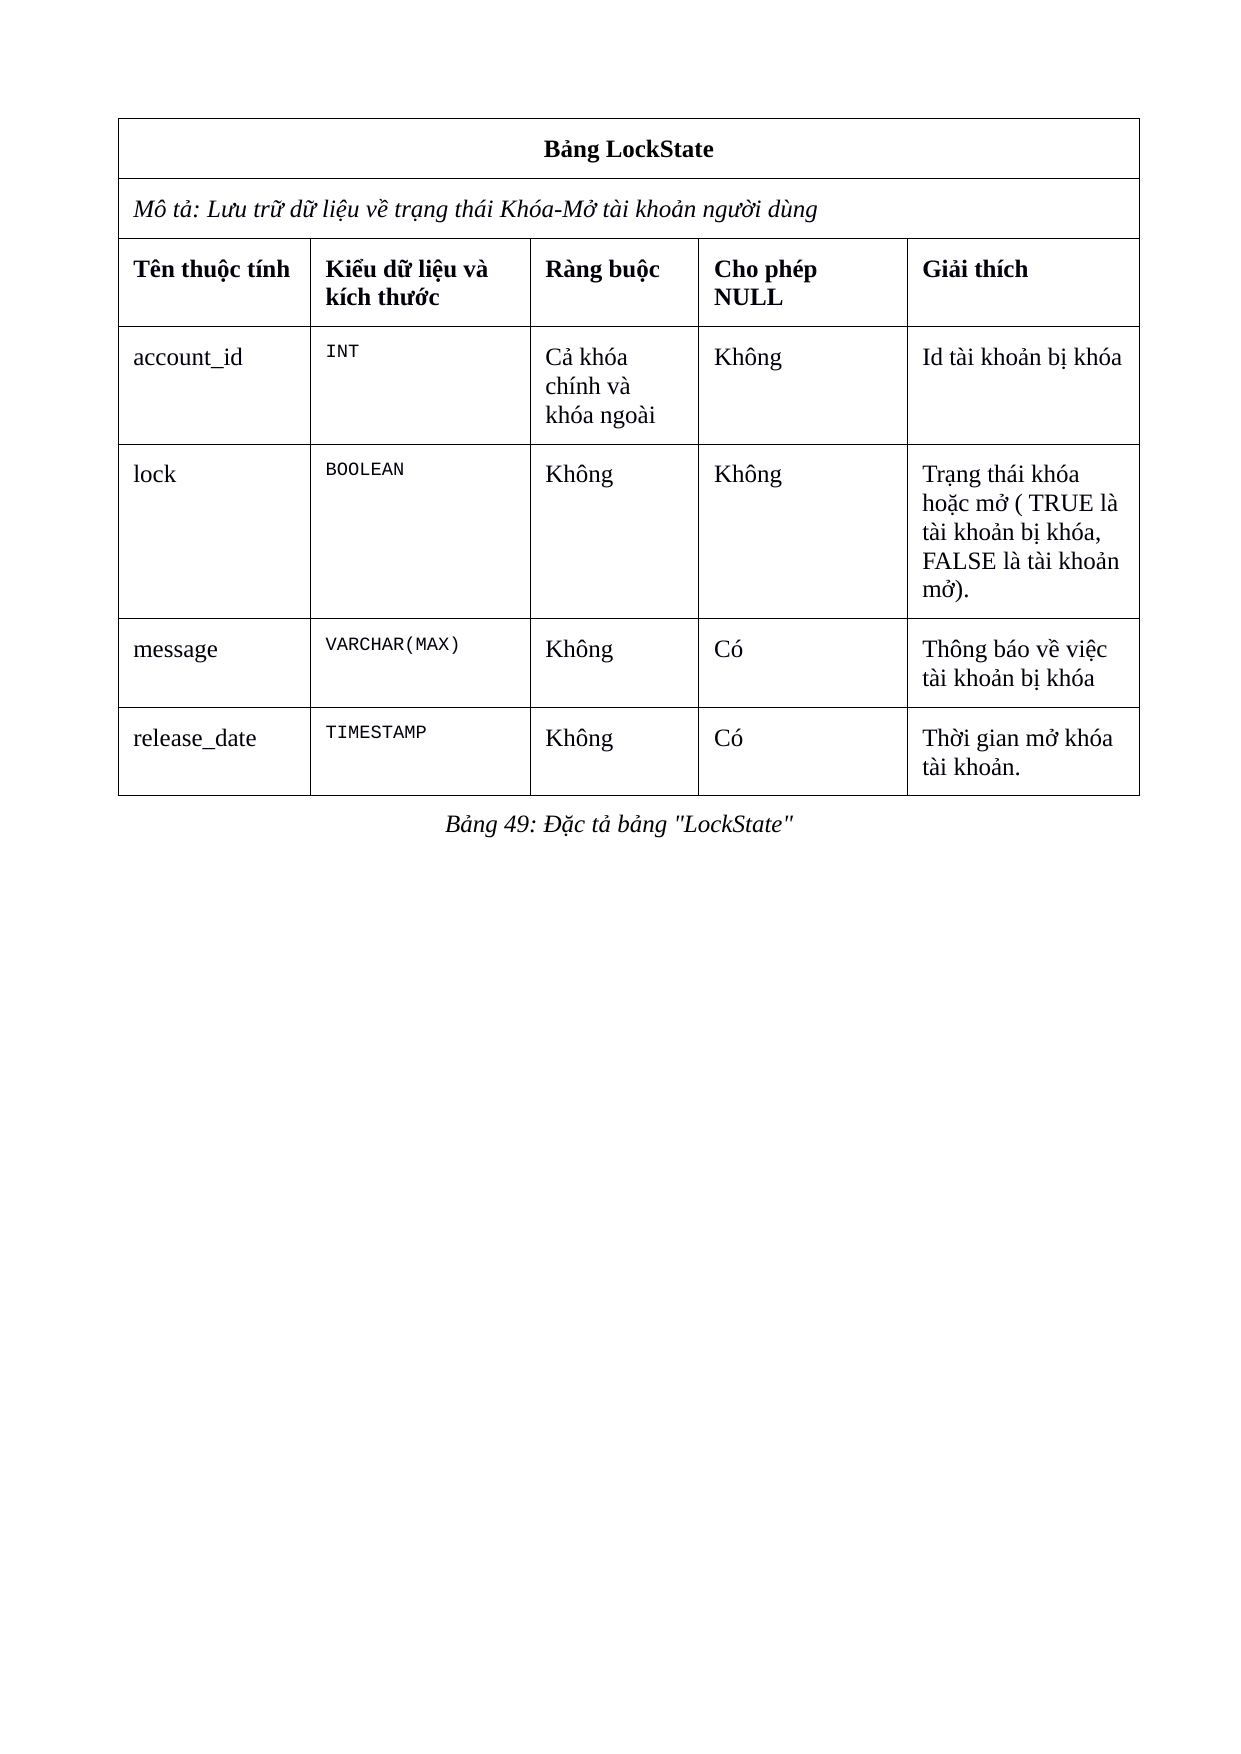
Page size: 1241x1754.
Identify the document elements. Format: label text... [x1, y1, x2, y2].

table_cell Không [531, 619, 698, 707]
table_cell VARCHAR(MAX) [311, 619, 530, 707]
table_cell account_id [119, 327, 310, 443]
table_cell Tên thuộc tính [119, 239, 310, 326]
table_cell Mô tả: Lưu trữ dữ liệu về trạng thái Khóa-Mở tài khoản người dùng [119, 179, 1139, 238]
table_cell Cho phép NULL [699, 239, 907, 326]
table_cell Thông báo về việc tài khoản bị khóa [908, 619, 1139, 707]
table_cell Trạng thái khóa hoặc mở ( TRUE là tài khoản bị khóa, FALSE là tài khoản mở). [908, 445, 1139, 618]
table_cell message [119, 619, 310, 707]
table_cell Cả khóa chính và khóa ngoài [531, 327, 698, 443]
table_cell BOOLEAN [311, 445, 530, 618]
table_cell Kiểu dữ liệu và kích thước [311, 239, 530, 326]
table_cell Thời gian mở khóa tài khoản. [908, 708, 1139, 795]
table_cell release_date [119, 708, 310, 795]
table_cell Không [531, 445, 698, 618]
table_cell Có [699, 619, 907, 707]
table_cell Có [699, 708, 907, 795]
table_cell lock [119, 445, 310, 618]
table_cell Không [531, 708, 698, 795]
table_cell TIMESTAMP [311, 708, 530, 795]
table_cell Giải thích [908, 239, 1139, 326]
table_cell Id tài khoản bị khóa [908, 327, 1139, 443]
table_cell Không [699, 327, 907, 443]
table_cell Ràng buộc [531, 239, 698, 326]
table_cell INT [311, 327, 530, 443]
table_header Bảng LockState [119, 119, 1139, 178]
table_cell Không [699, 445, 907, 618]
text Bảng 49: Đặc tả bảng "LockState" [118, 809, 1122, 838]
